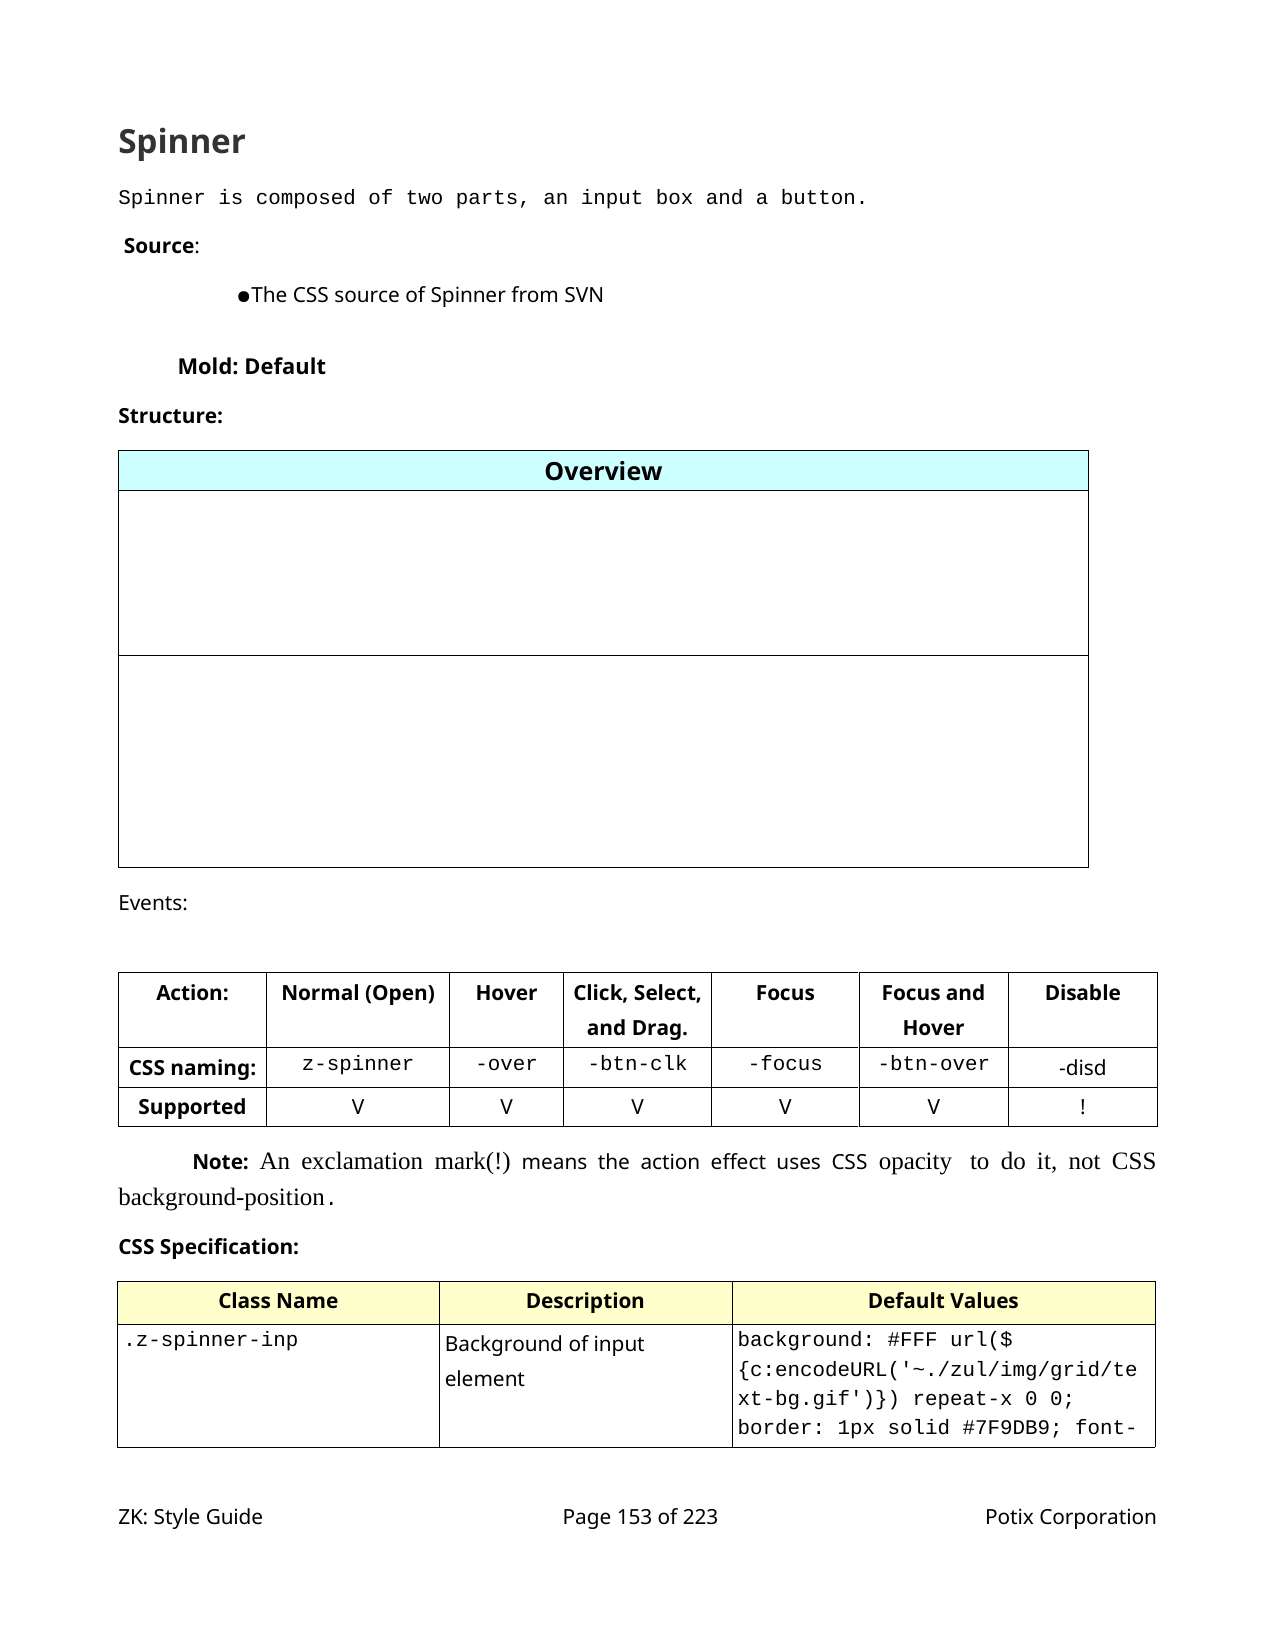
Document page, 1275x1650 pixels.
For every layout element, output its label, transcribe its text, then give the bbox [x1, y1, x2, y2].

text Events: [118, 888, 1157, 951]
table_header Focus and Hover [860, 973, 1008, 1047]
table_cell Background of input element [440, 1325, 732, 1447]
table_cell V [860, 1088, 1008, 1126]
table_cell [119, 656, 1088, 867]
text Source: [118, 231, 1157, 259]
table_cell V [564, 1088, 711, 1126]
list The CSS source of Spinner from SVN [236, 280, 1157, 308]
table_header Disable [1009, 973, 1157, 1047]
table_cell -disd [1009, 1048, 1157, 1087]
table_header Action: [119, 973, 266, 1047]
table_cell ! [1009, 1088, 1157, 1126]
table_cell V [712, 1088, 858, 1126]
table_cell V [267, 1088, 449, 1126]
subtitle Mold: Default [177, 351, 1157, 381]
table_header Description [440, 1282, 732, 1324]
text Spinner is composed of two parts, an input box and a button. [118, 187, 1157, 211]
table_cell CSS naming: [119, 1048, 266, 1087]
table_cell -focus [712, 1048, 858, 1087]
table_header Focus [712, 973, 858, 1047]
table_cell [119, 491, 1088, 655]
text Structure: [118, 401, 1157, 429]
table_cell z-spinner [267, 1048, 449, 1087]
table_header Hover [450, 973, 563, 1047]
table_header Normal (Open) [267, 973, 449, 1047]
table_cell .z-spinner-inp [118, 1325, 439, 1447]
table_cell -btn-clk [564, 1048, 711, 1087]
table_cell -btn-over [860, 1048, 1008, 1087]
table_header Click, Select, and Drag. [564, 973, 711, 1047]
table_cell V [450, 1088, 563, 1126]
table_cell background: #FFF url(${c:encodeURL('~./zul/img/grid/text-bg.gif')}) repeat-x 0 0; border: 1px solid #7F9DB9; font- [733, 1325, 1155, 1447]
table_header Class Name [118, 1282, 439, 1324]
table_header Default Values [733, 1282, 1155, 1324]
subtitle Spinner [118, 118, 1157, 163]
table_cell -over [450, 1048, 563, 1087]
text Note: An exclamation mark(!) means the action effect uses CSS opacity to do it, not CSS background-position. [118, 1147, 1157, 1211]
table_header Overview [119, 451, 1088, 490]
table_cell Supported [119, 1088, 266, 1126]
text CSS Specification: [118, 1232, 1157, 1260]
